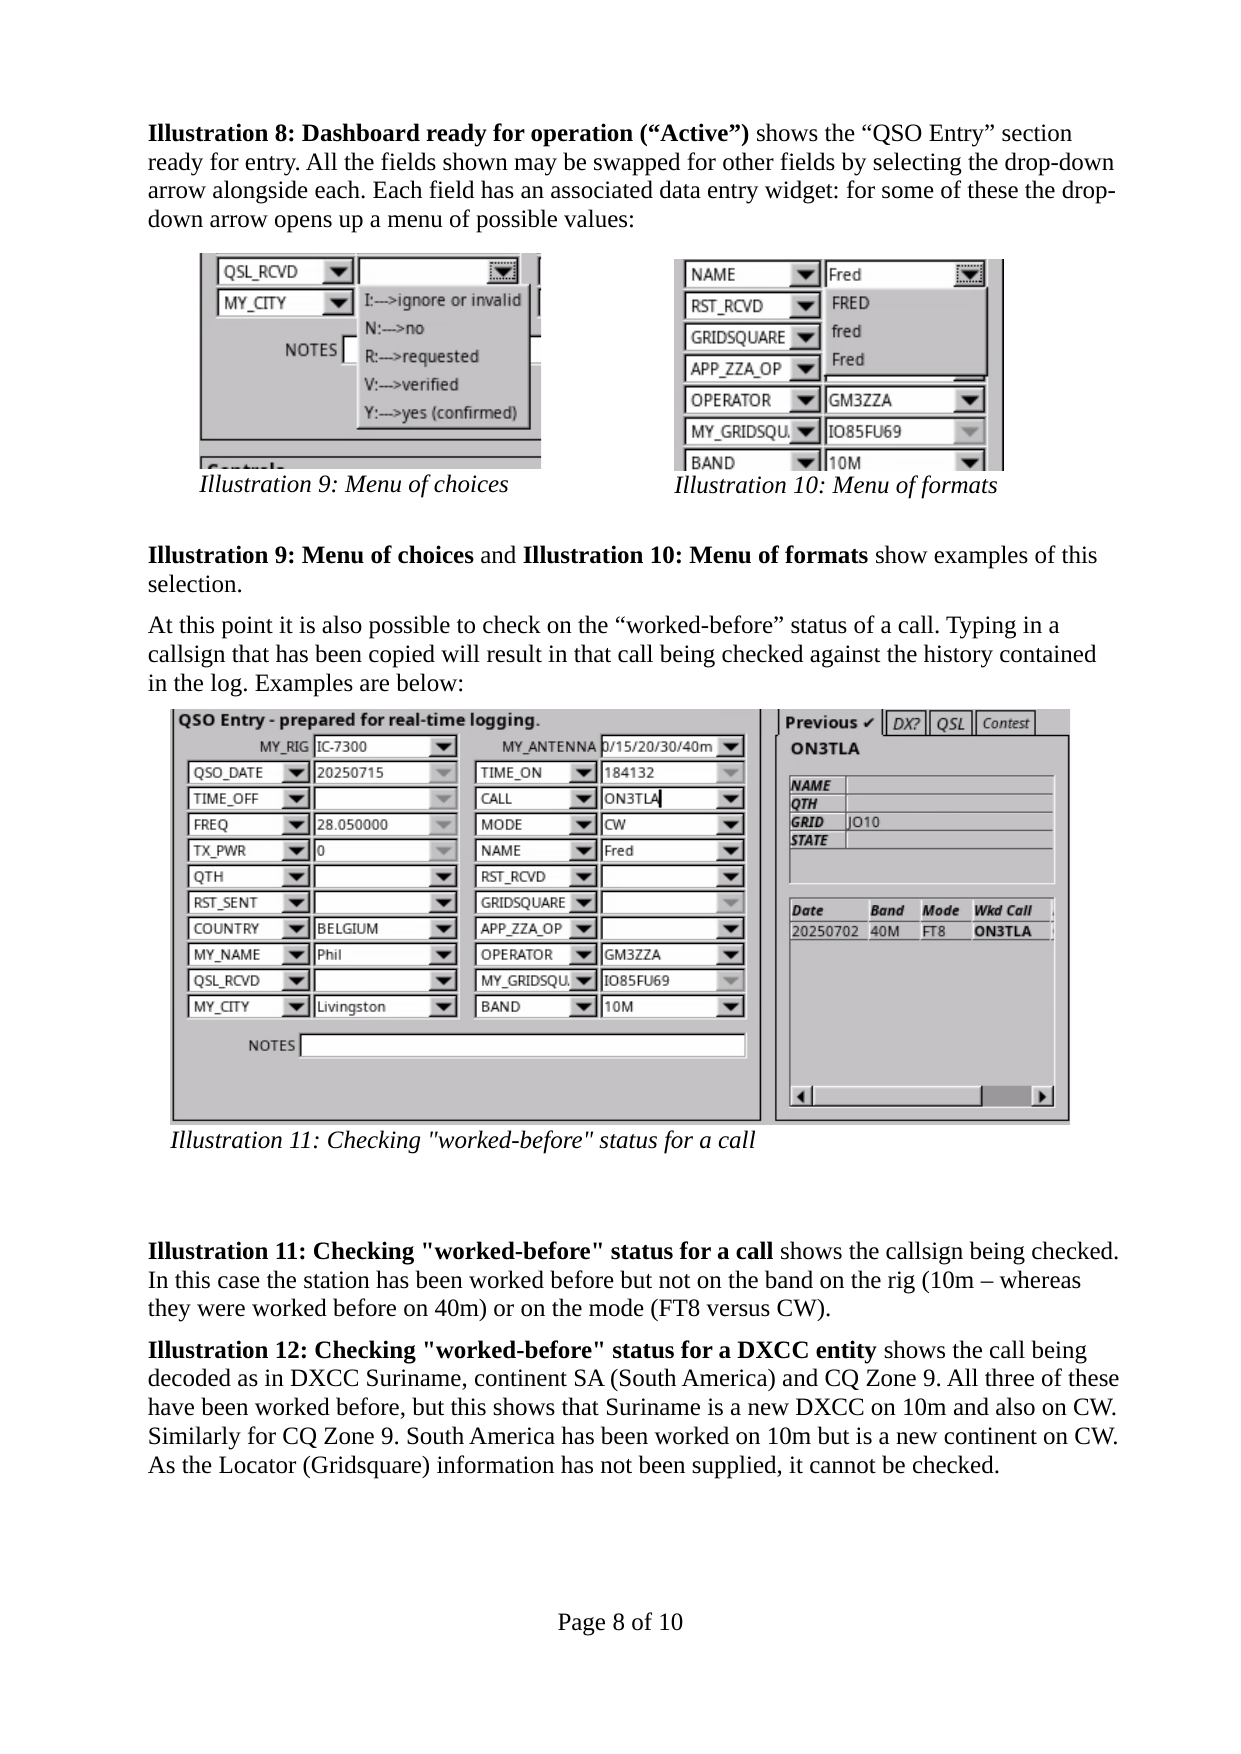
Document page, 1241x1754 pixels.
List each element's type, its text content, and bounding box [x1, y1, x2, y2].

text Illustration 9: Menu of choices and Illustration 10: Menu of formats show examples of this selection. [148, 541, 1122, 598]
text Illustration 8: Dashboard ready for operation (“Active”) shows the “QSO Entry” section ready for entry. All the fields shown may be swapped for other fields by selecting the drop-down arrow alongside each. Each field has an associated data entry widget: for some of these the drop-down arrow opens up a menu of possible values: [148, 118, 1122, 233]
text Illustration 11: Checking "worked-before" status for a call shows the callsign being checked. In this case the station has been worked before but not on the band on the rig (10m – whereas they were worked before on 40m) or on the mode (FT8 versus CW). [148, 1236, 1122, 1322]
picture [170, 709, 1071, 1125]
text Illustration 11: Checking "worked-before" status for a call [170, 1125, 1070, 1153]
text At this point it is also possible to check on the “worked-before” status of a call. Typing in a callsign that has been copied will result in that call being checked against the history contained in the log. Examples are below: [148, 611, 1122, 697]
text Illustration 9: Menu of choices [199, 469, 541, 498]
text Illustration 10: Menu of formats [674, 471, 1004, 499]
picture [674, 259, 1004, 471]
picture [199, 253, 542, 469]
text Illustration 12: Checking "worked-before" status for a DXCC entity shows the call being decoded as in DXCC Suriname, continent SA (South America) and CQ Zone 9. All three of these have been worked before, but this shows that Suriname is a new DXCC on 10m and also on CW. Similarly for CQ Zone 9. South America has been worked on 10m but is a new continent on CW. As the Locator (Gridsquare) information has not been supplied, it cannot be checked. [148, 1335, 1122, 1478]
